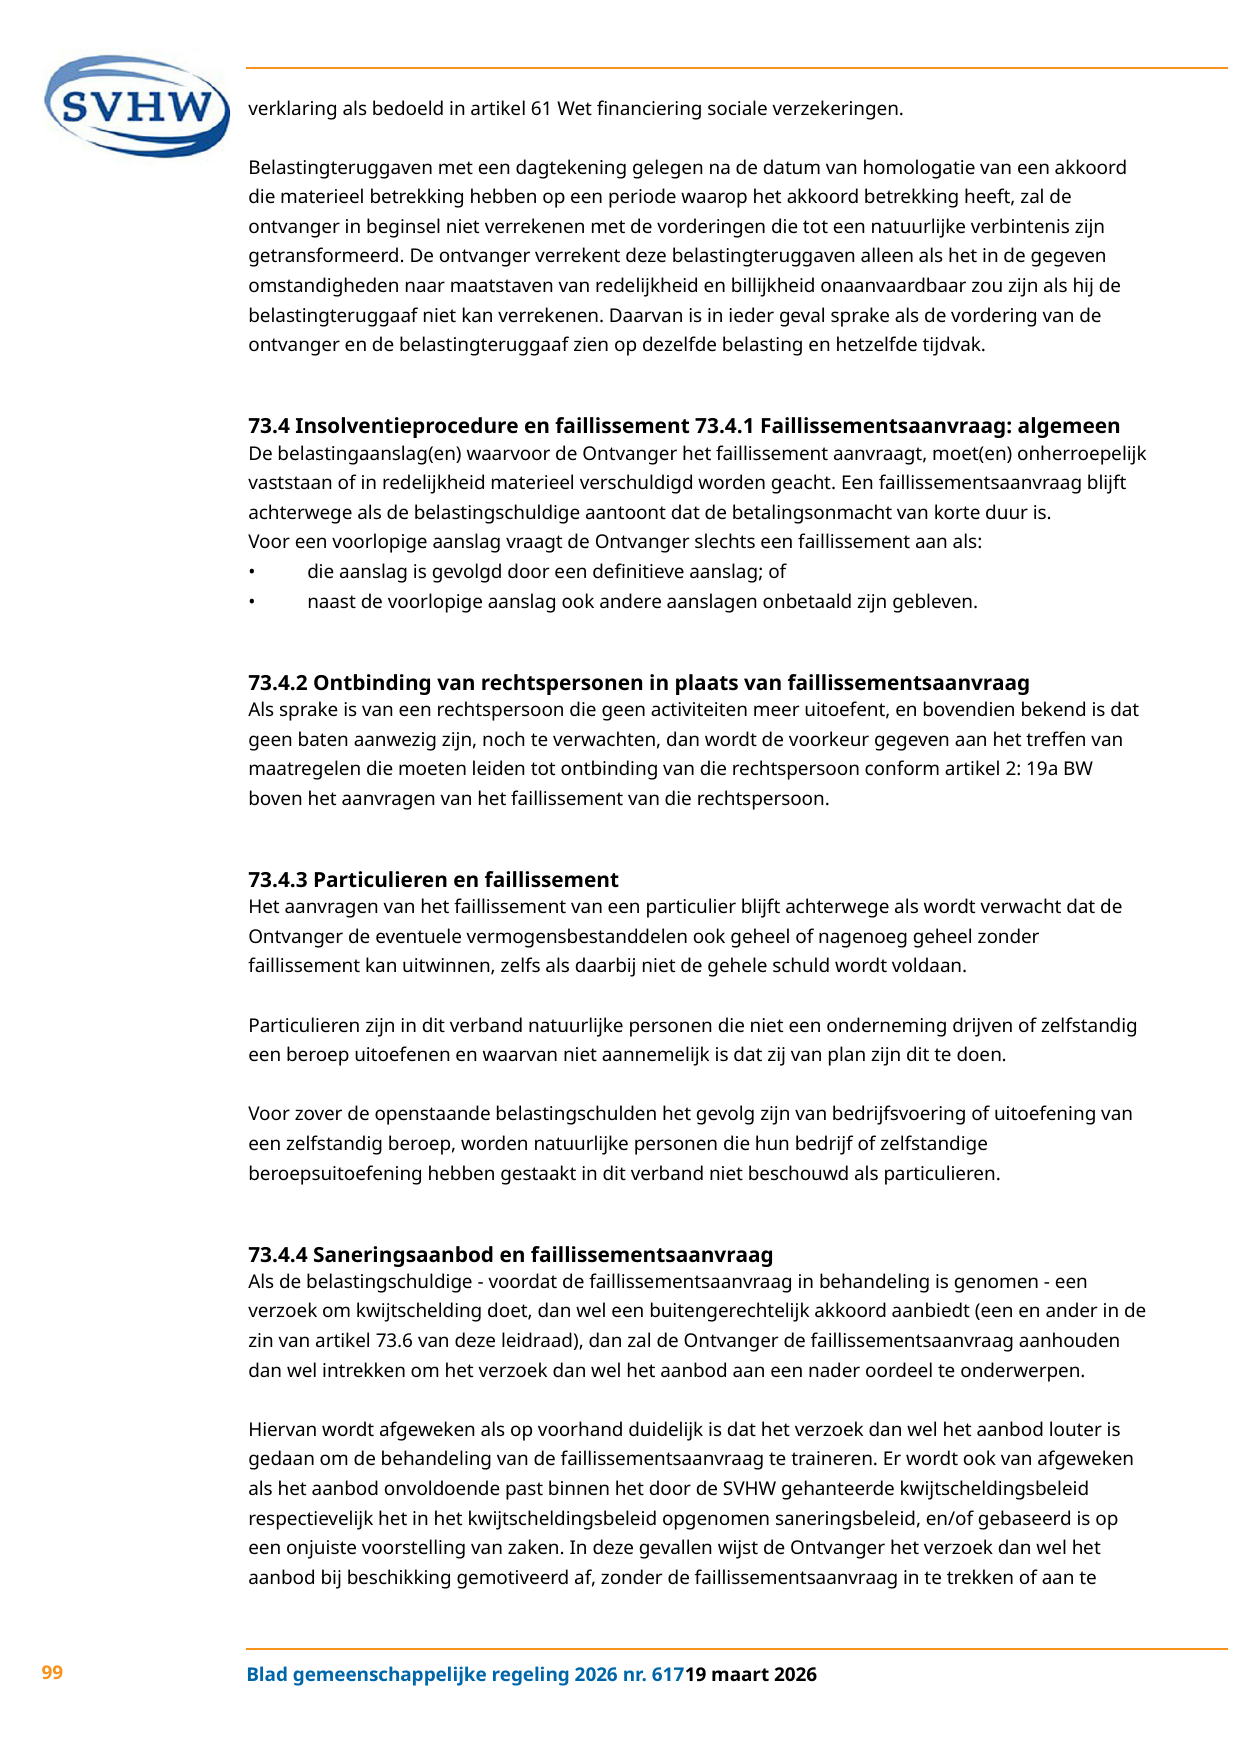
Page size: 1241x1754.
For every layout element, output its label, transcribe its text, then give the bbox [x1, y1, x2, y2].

text Het aanvragen van het faillissement van een particulier blijft achterwege als wordt verwacht dat de Ontvanger de eventuele vermogensbestanddelen ook geheel of nagenoeg geheel zonder faillissement kan uitwinnen, zelfs als daarbij niet de gehele schuld wordt voldaan. [248, 893, 1152, 978]
picture [41, 47, 231, 172]
text Als de belastingschuldige - voordat de faillissementsaanvraag in behandeling is genomen - een verzoek om kwijtschelding doet, dan wel een buitengerechtelijk akkoord aanbiedt (een en ander in de zin van artikel 73.6 van deze leidraad), dan zal de Ontvanger de faillissementsaanvraag aanhouden dan wel intrekken om het verzoek dan wel het aanbod aan een nader oordeel te onderwerpen. [248, 1268, 1152, 1383]
text Voor een voorlopige aanslag vraagt de Ontvanger slechts een faillissement aan als: [248, 529, 1152, 554]
text 73.4 Insolventieprocedure en faillissement 73.4.1 Faillissementsaanvraag: algemeen [248, 411, 1152, 440]
text 73.4.3 Particulieren en faillissement [248, 865, 1152, 893]
text 73.4.4 Saneringsaanbod en faillissementsaanvraag [248, 1240, 1152, 1268]
text De belastingaanslag(en) waarvoor de Ontvanger het faillissement aanvraagt, moet(en) onherroepelijk vaststaan of in redelijkheid materieel verschuldigd worden geacht. Een faillissementsaanvraag blijft achterwege als de belastingschuldige aantoont dat de betalingsonmacht van korte duur is. [248, 440, 1152, 525]
text Belastingteruggaven met een dagtekening gelegen na de datum van homologatie van een akkoord die materieel betrekking hebben op een periode waarop het akkoord betrekking heeft, zal de ontvanger in beginsel niet verrekenen met de vorderingen die tot een natuurlijke verbintenis zijn getransformeerd. De ontvanger verrekent deze belastingteruggaven alleen als het in de gegeven omstandigheden naar maatstaven van redelijkheid en billijkheid onaanvaardbaar zou zijn als hij de belastingteruggaaf niet kan verrekenen. Daarvan is in ieder geval sprake als de vordering van de ontvanger en de belastingteruggaaf zien op dezelfde belasting en hetzelfde tijdvak. [248, 154, 1152, 357]
list naast de voorlopige aanslag ook andere aanslagen onbetaald zijn gebleven. [248, 588, 1152, 613]
list die aanslag is gevolgd door een definitieve aanslag; of [248, 558, 1152, 584]
text Hiervan wordt afgeweken als op voorhand duidelijk is dat het verzoek dan wel het aanbod louter is gedaan om de behandeling van de faillissementsaanvraag te traineren. Er wordt ook van afgeweken als het aanbod onvoldoende past binnen het door de SVHW gehanteerde kwijtscheldingsbeleid respectievelijk het in het kwijtscheldingsbeleid opgenomen saneringsbeleid, en/of gebaseerd is op een onjuiste voorstelling van zaken. In deze gevallen wijst de Ontvanger het verzoek dan wel het aanbod bij beschikking gemotiveerd af, zonder de faillissementsaanvraag in te trekken of aan te [248, 1416, 1152, 1590]
text Particulieren zijn in dit verband natuurlijke personen die niet een onderneming drijven of zelfstandig een beroep uitoefenen en waarvan niet aannemelijk is dat zij van plan zijn dit te doen. [248, 1012, 1152, 1067]
text 73.4.2 Ontbinding van rechtspersonen in plaats van faillissementsaanvraag [248, 668, 1152, 696]
text verklaring als bedoeld in artikel 61 Wet financiering sociale verzekeringen. [248, 95, 1152, 121]
text Voor zover de openstaande belastingschulden het gevolg zijn van bedrijfsvoering of uitoefening van een zelfstandig beroep, worden natuurlijke personen die hun bedrijf of zelfstandige beroepsuitoefening hebben gestaakt in dit verband niet beschouwd als particulieren. [248, 1101, 1152, 1185]
text Als sprake is van een rechtspersoon die geen activiteiten meer uitoefent, en bovendien bekend is dat geen baten aanwezig zijn, noch te verwachten, dan wordt de voorkeur gegeven aan het treffen van maatregelen die moeten leiden tot ontbinding van die rechtspersoon conform artikel 2: 19a BW boven het aanvragen van het faillissement van die rechtspersoon. [248, 696, 1152, 811]
